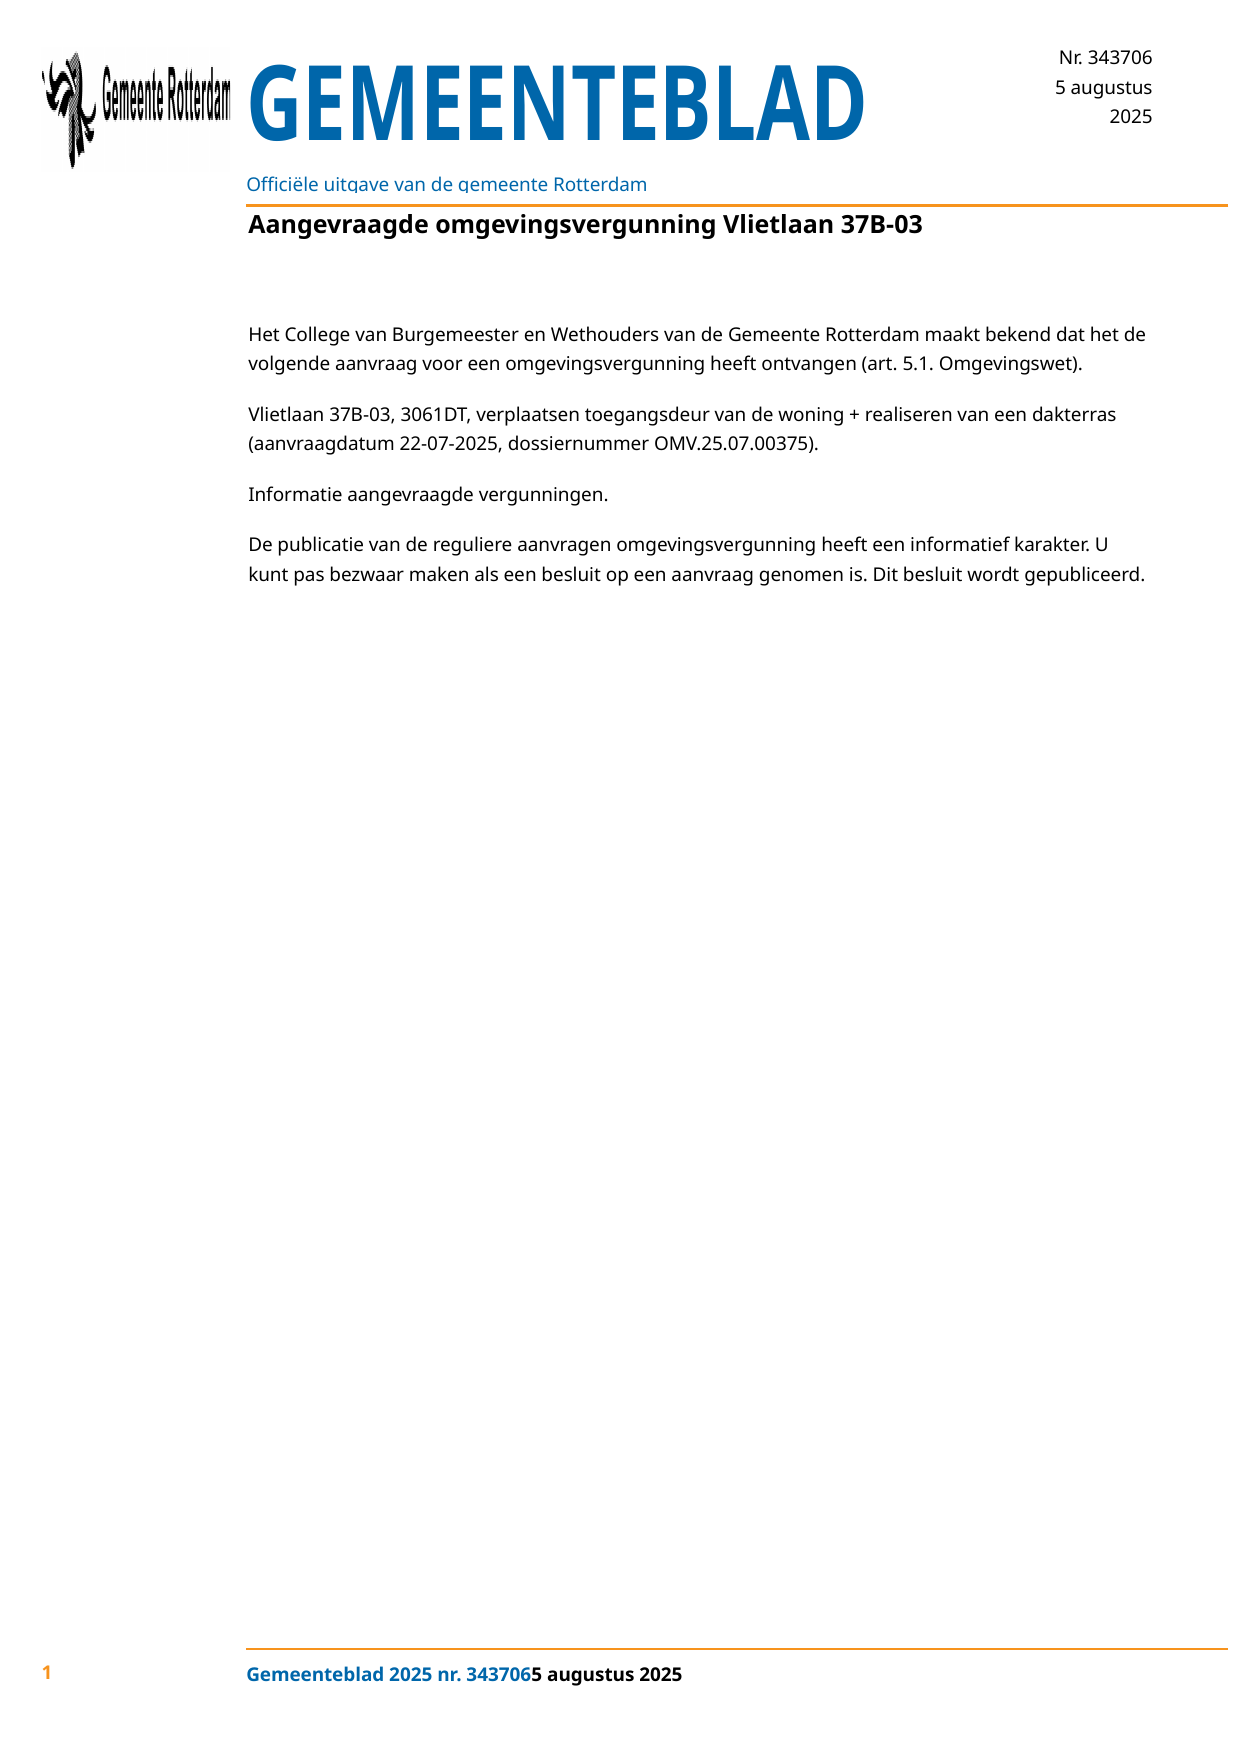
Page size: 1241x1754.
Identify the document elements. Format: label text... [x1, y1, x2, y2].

text Het College van Burgemeester en Wethouders van de Gemeente Rotterdam maakt bekend dat het de volgende aanvraag voor een omgevingsvergunning heeft ontvangen (art. 5.1. Omgevingswet). [248, 321, 1152, 376]
picture [41, 47, 231, 172]
text Informatie aangevraagde vergunningen. [248, 481, 1152, 506]
text Vlietlaan 37B-03, 3061DT, verplaatsen toegangsdeur van de woning + realiseren van een dakterras (aanvraagdatum 22-07-2025, dossiernummer OMV.25.07.00375). [248, 401, 1152, 456]
text Aangevraagde omgevingsvergunning Vlietlaan 37B-03 [248, 207, 1152, 241]
text De publicatie van de reguliere aanvragen omgevingsvergunning heeft een informatief karakter. U kunt pas bezwaar maken als een besluit op een aanvraag genomen is. Dit besluit wordt gepubliceerd. [248, 531, 1152, 586]
